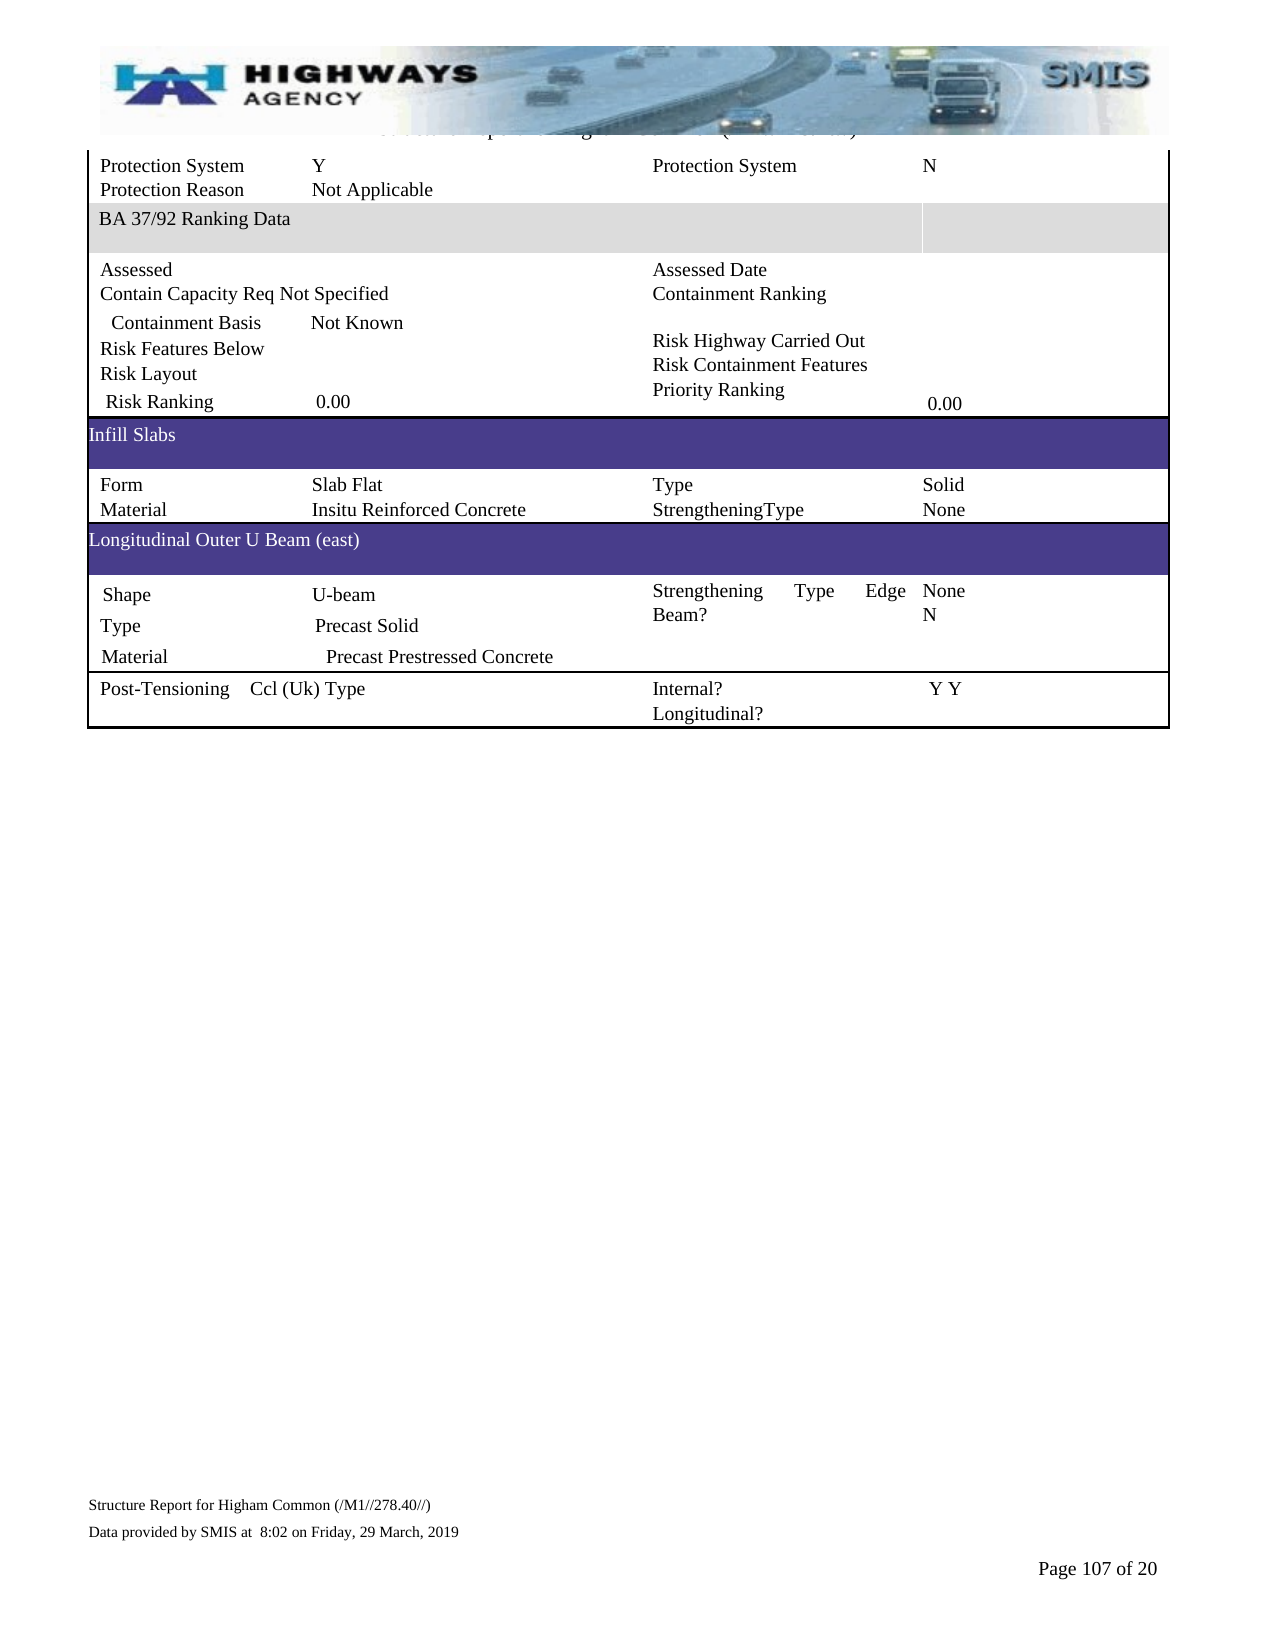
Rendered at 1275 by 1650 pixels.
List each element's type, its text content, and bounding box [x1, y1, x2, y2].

table_cell [312, 419, 652, 469]
table_cell [652, 419, 906, 469]
table_cell [923, 203, 1168, 253]
table_cell Form Material [89, 469, 312, 522]
table_cell [906, 419, 1168, 469]
table_cell Internal? Longitudinal? [652, 673, 906, 726]
table_cell Type StrengtheningType [652, 469, 906, 522]
table_cell Y Not Applicable [312, 150, 652, 203]
table_cell Assessed Date Containment Ranking Risk Highway Carried Out Risk Containment Features Priority Ranking [652, 254, 922, 416]
table_cell Strengthening Type Edge Beam? [652, 575, 906, 671]
table_cell Assessed Contain Capacity Req Not Specified Containment Basis Not Known Risk Features Below Risk Layout Risk Ranking 0.00 [89, 254, 652, 416]
table_cell None N [906, 575, 1168, 671]
table_cell Infill Slabs [89, 419, 312, 469]
table_cell Post-Tensioning Ccl (Uk) Type [89, 673, 652, 726]
table_cell BA 37/92 Ranking Data [89, 203, 652, 253]
table_cell 0.00 [923, 254, 1168, 416]
table_cell Solid None [906, 469, 1168, 522]
table_cell Y Y [906, 673, 1168, 726]
table_cell Protection System Protection Reason [89, 150, 312, 203]
table_cell Longitudinal Outer U Beam (east) [89, 524, 652, 575]
table_cell [652, 524, 906, 575]
table_cell [906, 524, 1168, 575]
table_cell Protection System [652, 150, 922, 203]
table_cell Slab Flat Insitu Reinforced Concrete [312, 469, 652, 522]
table_cell N [923, 150, 1168, 203]
table_cell Shape U-beam Type Precast Solid Material Precast Prestressed Concrete [89, 575, 652, 671]
table_cell [652, 203, 922, 253]
